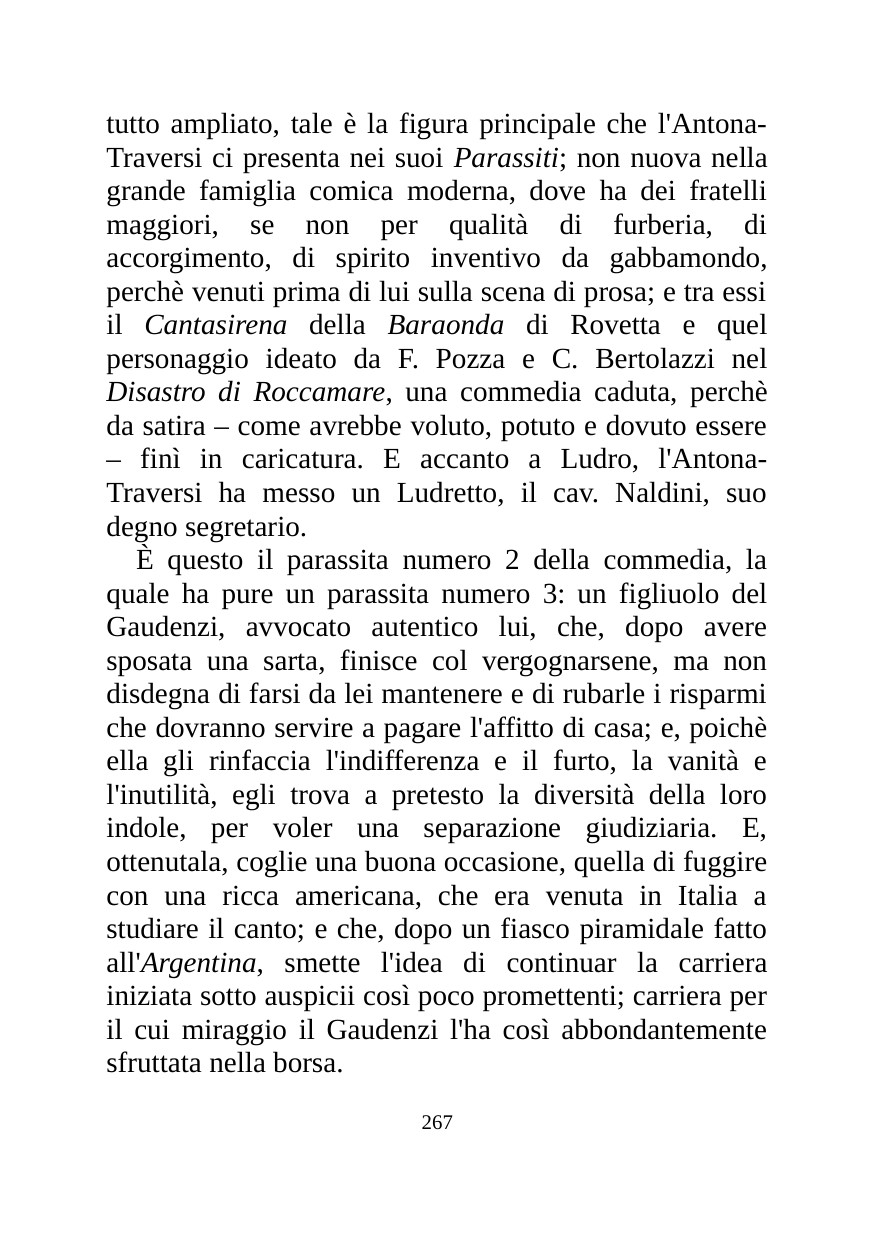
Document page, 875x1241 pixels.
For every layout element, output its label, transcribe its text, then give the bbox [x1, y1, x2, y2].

text È questo il parassita numero 2 della commedia, la quale ha pure un parassita numero 3: un figliuolo del Gaudenzi, avvocato autentico lui, che, dopo avere sposata una sarta, finisce col vergognarsene, ma non disdegna di farsi da lei mantenere e di rubarle i risparmi che dovranno servire a pagare l'affitto di casa; e, poichè ella gli rinfaccia l'indifferenza e il furto, la vanità e l'inutilità, egli trova a pretesto la diversità della loro indole, per voler una separazione giudiziaria. E, ottenutala, coglie una buona occasione, quella di fuggire con una ricca americana, che era venuta in Italia a studiare il canto; e che, dopo un fiasco piramidale fatto all'Argentina, smette l'idea di continuar la carriera iniziata sotto auspicii così poco promettenti; carriera per il cui miraggio il Gaudenzi l'ha così abbondantemente sfruttata nella borsa. [106, 542, 768, 1079]
text tutto ampliato, tale è la figura principale che l'Antona-Traversi ci presenta nei suoi Parassiti; non nuova nella grande famiglia comica moderna, dove ha dei fratelli maggiori, se non per qualità di furberia, di accorgimento, di spirito inventivo da gabbamondo, perchè venuti prima di lui sulla scena di prosa; e tra essi il Cantasirena della Baraonda di Rovetta e quel personaggio ideato da F. Pozza e C. Bertolazzi nel Disastro di Roccamare, una commedia caduta, perchè da satira – come avrebbe voluto, potuto e dovuto essere – finì in caricatura. E accanto a Ludro, l'Antona-Traversi ha messo un Ludretto, il cav. Naldini, suo degno segretario. [106, 106, 768, 542]
